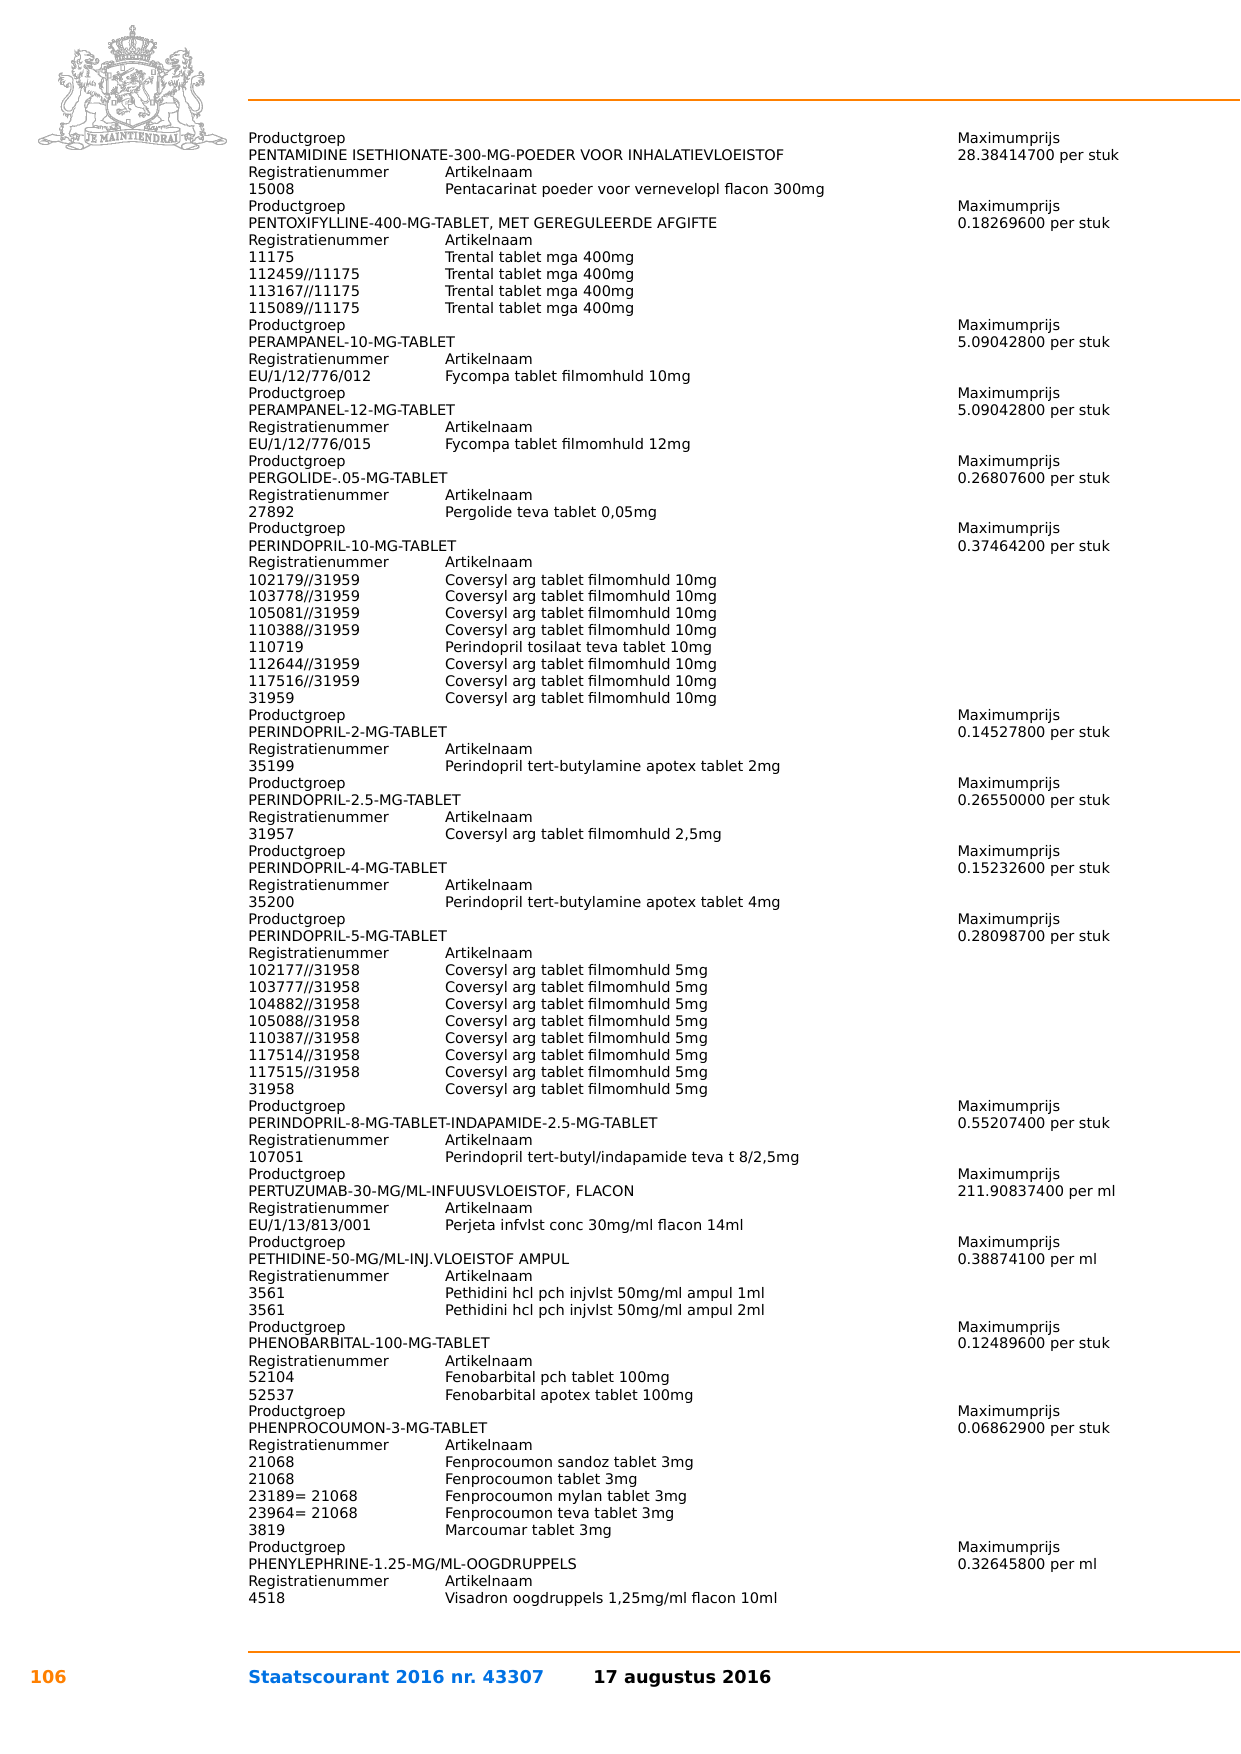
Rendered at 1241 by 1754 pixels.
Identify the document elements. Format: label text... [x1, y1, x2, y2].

table_cell PETHIDINE-50-MG/ML-INJ.VLOEISTOF AMPUL [248, 1251, 951, 1267]
table_cell EU/1/12/776/015 [248, 436, 439, 452]
table_cell 52104 [248, 1369, 439, 1386]
table_cell 107051 [248, 1149, 439, 1166]
table_cell Productgroep [248, 1098, 439, 1115]
table_cell Perindopril tert-butylamine apotex tablet 4mg [439, 894, 951, 911]
table_cell 115089//11175 [248, 300, 439, 317]
table_cell [951, 232, 1163, 249]
table_cell 4518 [248, 1590, 439, 1607]
table_cell PERTUZUMAB-30-MG/ML-INFUUSVLOEISTOF, FLACON [248, 1183, 951, 1199]
table_cell Registratienummer [248, 351, 439, 368]
table_cell 110719 [248, 639, 439, 656]
table_cell [439, 707, 951, 724]
table_cell [951, 1505, 1163, 1522]
table_cell [951, 1268, 1163, 1284]
table_cell 23189= 21068 [248, 1488, 439, 1505]
table_cell Fenprocoumon mylan tablet 3mg [439, 1488, 951, 1505]
table_cell PERINDOPRIL-8-MG-TABLET-INDAPAMIDE-2.5-MG-TABLET [248, 1115, 951, 1132]
table_cell Coversyl arg tablet filmomhuld 10mg [439, 571, 951, 588]
table_cell Coversyl arg tablet filmomhuld 5mg [439, 1013, 951, 1030]
table_cell [951, 1454, 1163, 1471]
table_cell [951, 826, 1163, 843]
table_cell [951, 368, 1163, 384]
table_cell [951, 945, 1163, 962]
table_cell [951, 1064, 1163, 1081]
table_cell [439, 1539, 951, 1556]
table_cell 52537 [248, 1386, 439, 1403]
table_cell Productgroep [248, 775, 439, 792]
table_cell Productgroep [248, 1539, 439, 1556]
table_cell Coversyl arg tablet filmomhuld 5mg [439, 1081, 951, 1098]
table_cell [439, 1403, 951, 1420]
table_cell PHENYLEPHRINE-1.25-MG/ML-OOGDRUPPELS [248, 1556, 951, 1573]
table_cell 31957 [248, 826, 439, 843]
table_cell [951, 605, 1163, 622]
table_cell [951, 266, 1163, 283]
table_cell 104882//31958 [248, 996, 439, 1013]
table_cell [439, 520, 951, 537]
table_cell EU/1/13/813/001 [248, 1217, 439, 1233]
table_cell [951, 1301, 1163, 1318]
table_cell Artikelnaam [439, 1573, 951, 1590]
table_cell [439, 130, 951, 147]
table_cell [951, 639, 1163, 656]
table_cell 117514//31958 [248, 1047, 439, 1064]
table_cell PERINDOPRIL-10-MG-TABLET [248, 538, 951, 554]
table_cell [951, 1590, 1163, 1607]
table_cell [951, 1149, 1163, 1166]
table_cell Coversyl arg tablet filmomhuld 10mg [439, 690, 951, 707]
table_cell 0.32645800 per ml [951, 1556, 1163, 1573]
table_cell Maximumprijs [951, 453, 1163, 469]
table_cell [951, 622, 1163, 639]
table_cell 112459//11175 [248, 266, 439, 283]
table_cell PERAMPANEL-12-MG-TABLET [248, 402, 951, 418]
table_cell [951, 571, 1163, 588]
table_cell [439, 385, 951, 402]
table_cell Productgroep [248, 1166, 439, 1183]
table_cell Registratienummer [248, 1437, 439, 1454]
table_cell 0.26550000 per stuk [951, 792, 1163, 809]
table_cell Registratienummer [248, 741, 439, 758]
table_cell [951, 1081, 1163, 1098]
table_cell Artikelnaam [439, 419, 951, 436]
table_cell 28.38414700 per stuk [951, 147, 1163, 164]
table_cell [439, 317, 951, 334]
table_cell Productgroep [248, 385, 439, 402]
table_cell Fenprocoumon sandoz tablet 3mg [439, 1454, 951, 1471]
table_cell Artikelnaam [439, 232, 951, 249]
table_cell Maximumprijs [951, 707, 1163, 724]
table_cell PHENOBARBITAL-100-MG-TABLET [248, 1335, 951, 1352]
table_cell 3561 [248, 1301, 439, 1318]
table_cell Trental tablet mga 400mg [439, 249, 951, 266]
table_cell Productgroep [248, 520, 439, 537]
table_cell [439, 843, 951, 860]
table_cell Marcoumar tablet 3mg [439, 1522, 951, 1539]
table_cell Coversyl arg tablet filmomhuld 10mg [439, 673, 951, 690]
picture [38, 25, 227, 150]
table_cell [951, 1030, 1163, 1047]
table_cell Coversyl arg tablet filmomhuld 10mg [439, 588, 951, 605]
table_cell PENTOXIFYLLINE-400-MG-TABLET, MET GEREGULEERDE AFGIFTE [248, 215, 951, 232]
table_cell 211.90837400 per ml [951, 1183, 1163, 1199]
table_cell [439, 1166, 951, 1183]
table_cell [951, 1217, 1163, 1233]
table_cell [951, 1369, 1163, 1386]
table_cell Perindopril tert-butyl/indapamide teva t 8/2,5mg [439, 1149, 951, 1166]
table_cell [951, 588, 1163, 605]
table_cell 5.09042800 per stuk [951, 334, 1163, 351]
table_cell 112644//31959 [248, 656, 439, 673]
table_cell 105088//31958 [248, 1013, 439, 1030]
table_cell Fenobarbital apotex tablet 100mg [439, 1386, 951, 1403]
table_cell 103778//31959 [248, 588, 439, 605]
table_cell [439, 198, 951, 215]
table_cell [439, 1234, 951, 1251]
table_cell [951, 300, 1163, 317]
table_cell [951, 690, 1163, 707]
table_cell [951, 1200, 1163, 1217]
table_cell Maximumprijs [951, 1539, 1163, 1556]
table_cell [439, 1098, 951, 1115]
table_cell Perindopril tert-butylamine apotex tablet 2mg [439, 758, 951, 775]
table_cell [951, 996, 1163, 1013]
table_cell [951, 504, 1163, 520]
table_cell Maximumprijs [951, 1166, 1163, 1183]
table_cell Registratienummer [248, 945, 439, 962]
table_cell 0.18269600 per stuk [951, 215, 1163, 232]
table_cell 110388//31959 [248, 622, 439, 639]
table_cell 31959 [248, 690, 439, 707]
table_cell [951, 1522, 1163, 1539]
table_cell [951, 1132, 1163, 1149]
table_cell [951, 656, 1163, 673]
table_cell Artikelnaam [439, 351, 951, 368]
table_cell Artikelnaam [439, 486, 951, 503]
table_cell Registratienummer [248, 809, 439, 826]
table_cell 31958 [248, 1081, 439, 1098]
table_cell 15008 [248, 181, 439, 198]
table_cell 3819 [248, 1522, 439, 1539]
table_cell Registratienummer [248, 232, 439, 249]
table_cell Artikelnaam [439, 741, 951, 758]
table_cell Coversyl arg tablet filmomhuld 10mg [439, 605, 951, 622]
table_cell Coversyl arg tablet filmomhuld 5mg [439, 1047, 951, 1064]
table_cell [951, 1437, 1163, 1454]
table_cell Artikelnaam [439, 809, 951, 826]
table_cell Coversyl arg tablet filmomhuld 5mg [439, 979, 951, 996]
table_cell [951, 1573, 1163, 1590]
table_cell Maximumprijs [951, 775, 1163, 792]
table_cell Productgroep [248, 1319, 439, 1335]
table_cell [951, 1047, 1163, 1064]
table_cell Registratienummer [248, 419, 439, 436]
table_cell PERINDOPRIL-5-MG-TABLET [248, 928, 951, 945]
table_cell Maximumprijs [951, 1403, 1163, 1420]
table_cell Coversyl arg tablet filmomhuld 10mg [439, 622, 951, 639]
table_cell Productgroep [248, 843, 439, 860]
table_cell Registratienummer [248, 1132, 439, 1149]
table_cell Perindopril tosilaat teva tablet 10mg [439, 639, 951, 656]
table_cell Fenobarbital pch tablet 100mg [439, 1369, 951, 1386]
table_cell Coversyl arg tablet filmomhuld 5mg [439, 1064, 951, 1081]
table_cell Visadron oogdruppels 1,25mg/ml flacon 10ml [439, 1590, 951, 1607]
table_cell Registratienummer [248, 486, 439, 503]
table_cell 5.09042800 per stuk [951, 402, 1163, 418]
table_cell Productgroep [248, 1234, 439, 1251]
table_cell Coversyl arg tablet filmomhuld 2,5mg [439, 826, 951, 843]
table_cell Productgroep [248, 911, 439, 928]
table_cell Coversyl arg tablet filmomhuld 5mg [439, 1030, 951, 1047]
table_cell Artikelnaam [439, 164, 951, 181]
table_cell Fycompa tablet filmomhuld 12mg [439, 436, 951, 452]
table_cell 0.38874100 per ml [951, 1251, 1163, 1267]
table_cell [951, 877, 1163, 894]
table_cell 0.06862900 per stuk [951, 1420, 1163, 1437]
table_cell [951, 809, 1163, 826]
table_cell Pergolide teva tablet 0,05mg [439, 504, 951, 520]
table_cell Maximumprijs [951, 317, 1163, 334]
table_cell PERAMPANEL-10-MG-TABLET [248, 334, 951, 351]
table_cell Trental tablet mga 400mg [439, 266, 951, 283]
table_cell [951, 419, 1163, 436]
table_cell Registratienummer [248, 164, 439, 181]
table_cell 21068 [248, 1471, 439, 1488]
table_cell Trental tablet mga 400mg [439, 283, 951, 300]
table_cell 117515//31958 [248, 1064, 439, 1081]
table_cell 27892 [248, 504, 439, 520]
table_cell Pethidini hcl pch injvlst 50mg/ml ampul 2ml [439, 1301, 951, 1318]
table_cell 21068 [248, 1454, 439, 1471]
table_cell 0.14527800 per stuk [951, 724, 1163, 741]
table_cell Trental tablet mga 400mg [439, 300, 951, 317]
table_cell Registratienummer [248, 1573, 439, 1590]
table_cell Productgroep [248, 707, 439, 724]
table_cell [951, 249, 1163, 266]
table_cell Pethidini hcl pch injvlst 50mg/ml ampul 1ml [439, 1285, 951, 1301]
table_cell 0.15232600 per stuk [951, 860, 1163, 877]
table_cell Registratienummer [248, 1353, 439, 1369]
table_cell 102177//31958 [248, 962, 439, 979]
table_cell Registratienummer [248, 877, 439, 894]
table_cell [439, 453, 951, 469]
table_cell 110387//31958 [248, 1030, 439, 1047]
table_cell Artikelnaam [439, 945, 951, 962]
table_cell [951, 1488, 1163, 1505]
table_cell Maximumprijs [951, 520, 1163, 537]
table_cell Maximumprijs [951, 911, 1163, 928]
table_cell [951, 554, 1163, 571]
table_cell PENTAMIDINE ISETHIONATE-300-MG-POEDER VOOR INHALATIEVLOEISTOF [248, 147, 951, 164]
table_cell Productgroep [248, 453, 439, 469]
table_cell [951, 436, 1163, 452]
table_cell 103777//31958 [248, 979, 439, 996]
table_cell 113167//11175 [248, 283, 439, 300]
table_cell [951, 181, 1163, 198]
table_cell Registratienummer [248, 1268, 439, 1284]
table_cell Maximumprijs [951, 1234, 1163, 1251]
table_cell PERGOLIDE-.05-MG-TABLET [248, 470, 951, 486]
table_cell Artikelnaam [439, 1353, 951, 1369]
table_cell Maximumprijs [951, 130, 1163, 147]
table_cell Productgroep [248, 317, 439, 334]
table_cell Productgroep [248, 198, 439, 215]
table_cell Productgroep [248, 130, 439, 147]
table_cell [951, 1386, 1163, 1403]
table_cell 102179//31959 [248, 571, 439, 588]
table_cell Pentacarinat poeder voor vernevelopl flacon 300mg [439, 181, 951, 198]
table_cell Fenprocoumon tablet 3mg [439, 1471, 951, 1488]
table_cell [951, 1353, 1163, 1369]
table_cell 0.37464200 per stuk [951, 538, 1163, 554]
table_cell [951, 673, 1163, 690]
table_cell Maximumprijs [951, 843, 1163, 860]
table_cell Artikelnaam [439, 1132, 951, 1149]
table_cell Maximumprijs [951, 198, 1163, 215]
table_cell Maximumprijs [951, 1098, 1163, 1115]
table_cell Registratienummer [248, 1200, 439, 1217]
table_cell [951, 741, 1163, 758]
table_cell [951, 351, 1163, 368]
table_cell EU/1/12/776/012 [248, 368, 439, 384]
table_cell 23964= 21068 [248, 1505, 439, 1522]
table_cell Artikelnaam [439, 1268, 951, 1284]
table_cell 117516//31959 [248, 673, 439, 690]
table_cell [951, 1471, 1163, 1488]
table_cell 0.26807600 per stuk [951, 470, 1163, 486]
table_cell 0.28098700 per stuk [951, 928, 1163, 945]
table_cell [439, 775, 951, 792]
table_cell 35200 [248, 894, 439, 911]
table_cell [951, 979, 1163, 996]
table_cell Fycompa tablet filmomhuld 10mg [439, 368, 951, 384]
table_cell PHENPROCOUMON-3-MG-TABLET [248, 1420, 951, 1437]
table_cell [951, 962, 1163, 979]
table_cell 0.55207400 per stuk [951, 1115, 1163, 1132]
table_cell Fenprocoumon teva tablet 3mg [439, 1505, 951, 1522]
table_cell Perjeta infvlst conc 30mg/ml flacon 14ml [439, 1217, 951, 1233]
table_cell 105081//31959 [248, 605, 439, 622]
table_cell 35199 [248, 758, 439, 775]
table_cell [951, 894, 1163, 911]
table_cell 3561 [248, 1285, 439, 1301]
table_cell Artikelnaam [439, 554, 951, 571]
table_cell Artikelnaam [439, 877, 951, 894]
table_cell PERINDOPRIL-4-MG-TABLET [248, 860, 951, 877]
table_cell [439, 911, 951, 928]
table_cell Coversyl arg tablet filmomhuld 5mg [439, 996, 951, 1013]
table_cell [951, 486, 1163, 503]
table_cell Artikelnaam [439, 1437, 951, 1454]
table_cell [951, 1013, 1163, 1030]
table_cell [951, 283, 1163, 300]
table_cell [439, 1319, 951, 1335]
table_cell Productgroep [248, 1403, 439, 1420]
table_cell 0.12489600 per stuk [951, 1335, 1163, 1352]
table_cell [951, 1285, 1163, 1301]
table_cell Maximumprijs [951, 1319, 1163, 1335]
table_cell PERINDOPRIL-2-MG-TABLET [248, 724, 951, 741]
table_cell Maximumprijs [951, 385, 1163, 402]
table_cell [951, 164, 1163, 181]
table_cell [951, 758, 1163, 775]
table_cell Coversyl arg tablet filmomhuld 10mg [439, 656, 951, 673]
table_cell PERINDOPRIL-2.5-MG-TABLET [248, 792, 951, 809]
table_cell Artikelnaam [439, 1200, 951, 1217]
table_cell 11175 [248, 249, 439, 266]
table_cell Registratienummer [248, 554, 439, 571]
table_cell Coversyl arg tablet filmomhuld 5mg [439, 962, 951, 979]
